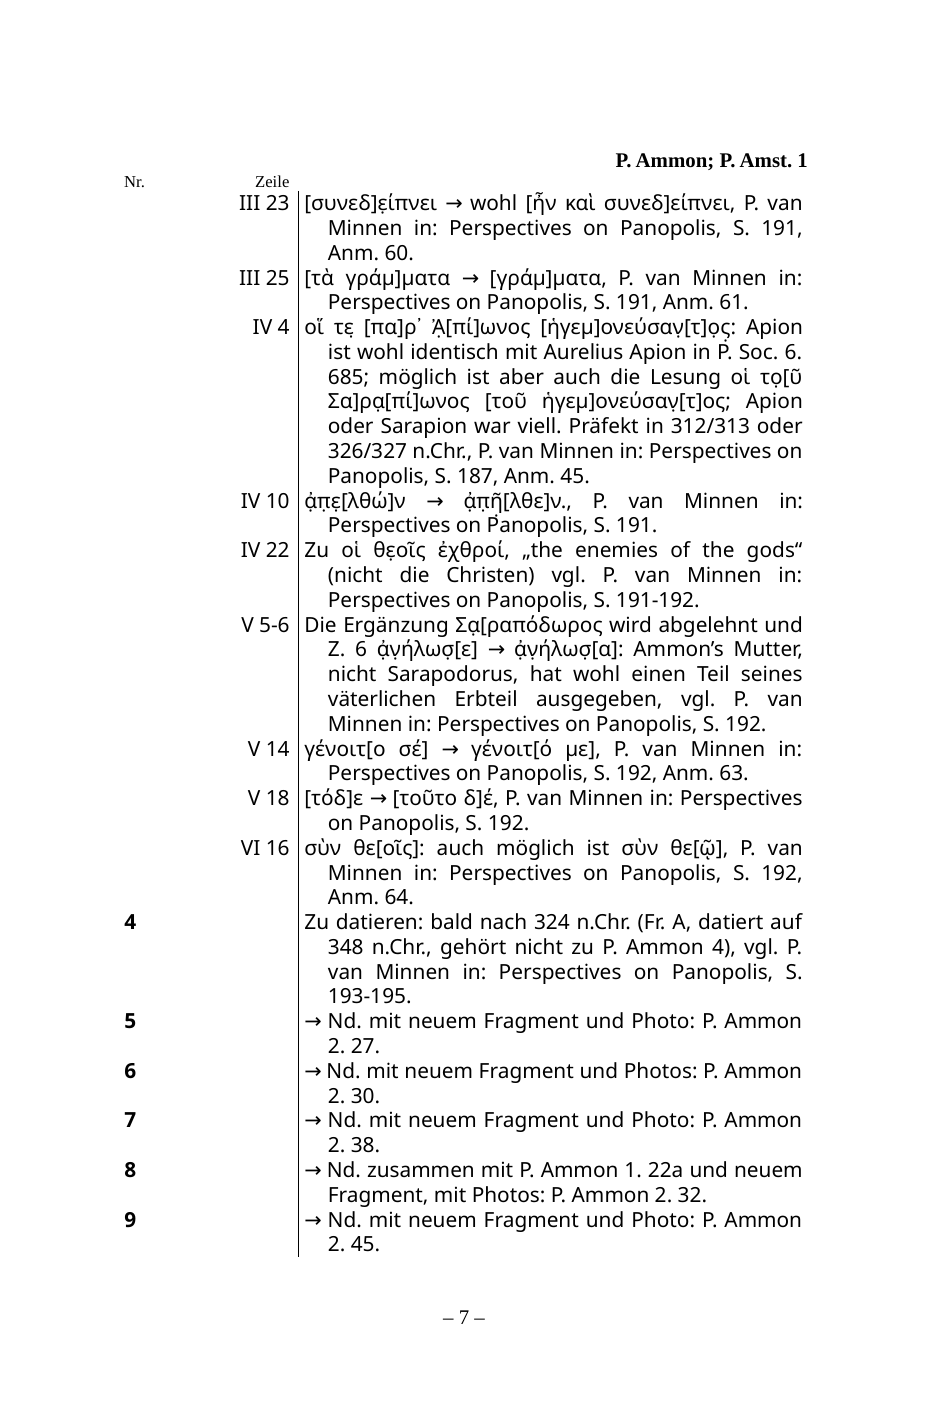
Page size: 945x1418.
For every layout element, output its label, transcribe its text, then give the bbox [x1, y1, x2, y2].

table_cell IV 22 [207, 538, 298, 612]
table_cell V 18 [207, 786, 298, 835]
table_cell 7 [118, 1108, 298, 1158]
table_cell [118, 191, 207, 265]
table_cell [118, 612, 207, 736]
table_cell [118, 265, 207, 315]
table_cell [118, 538, 207, 612]
table_cell Zu datieren: bald nach 324 n.Chr. (Fr. A, datiert auf 348 n.Chr., gehört nicht zu P. Ammon 4), vgl. P. van Minnen in: Perspectives on Panopolis, S. 193-195. [299, 910, 809, 1009]
table_cell [τόδ]ε → [τοῦτο δ]έ, P. van Minnen in: Perspectives on Panopolis, S. 192. [299, 786, 809, 835]
table_cell → Nd. mit neuem Fragment und Photo: P. Ammon 2. 27. [299, 1009, 809, 1058]
table_cell 4 [118, 910, 298, 1009]
table_cell 9 [118, 1207, 298, 1257]
table_cell IV 10 [207, 488, 298, 538]
table_cell 5 [118, 1009, 298, 1058]
table_cell [118, 315, 207, 488]
table_cell [118, 736, 207, 786]
table_cell [118, 488, 207, 538]
table_cell IV 4 [207, 315, 298, 488]
table_cell ἀ̣π̣ε̣[λθώ]ν → ἀ̣π̣ῆ̣[λθε]ν., P. van Minnen in: Perspectives on Panopolis, S. 191. [299, 488, 809, 538]
table_cell 8 [118, 1158, 298, 1207]
table_cell VI 16 [207, 835, 298, 910]
table_cell [συνεδ]ε̣ίπνει → wohl [ἦν καὶ συνεδ]είπνει, P. van Minnen in: Perspectives on Panopolis, S. 191, Anm. 60. [299, 191, 809, 265]
table_cell οἵ τε̣ [πα]ρ᾽ Ἀ̣[πί]ωνος [ἡγεμ]ονεύσαν̣[τ]ο̣ς̣: Apion ist wohl identisch mit Aurelius Apion in P. Soc. 6. 685; möglich ist aber auch die Lesung οἱ το̣[ῦ Σα]ρα̣[πί]ωνος [τοῦ ἡγεμ]ονεύσαν̣[τ]ος; Apion oder Sarapion war viell. Präfekt in 312/313 oder 326/327 n.Chr., P. van Minnen in: Perspectives on Panopolis, S. 187, Anm. 45. [299, 315, 809, 488]
table_cell III 25 [207, 265, 298, 315]
table_cell V 14 [207, 736, 298, 786]
table_cell Die Ergänzung Σα̣[ραπόδωρος wird abgelehnt und Z. 6 ἀ̣ν̣ήλωσ̣[ε] → ἀ̣ν̣ήλωσ̣[α]: Ammon’s Mutter, nicht Sarapodorus, hat wohl einen Teil seines väterlichen Erbteil ausgegeben, vgl. P. van Minnen in: Perspectives on Panopolis, S. 192. [299, 612, 809, 736]
table_cell [118, 835, 207, 910]
table_cell → Nd. mit neuem Fragment und Photos: P. Ammon 2. 30. [299, 1059, 809, 1108]
table_cell [118, 786, 207, 835]
table_cell → Nd. mit neuem Fragment und Photo: P. Ammon 2. 45. [299, 1207, 809, 1257]
table_cell σὺν θε[οῖς]: auch möglich ist σὺν θε[ῷ], P. van Minnen in: Perspectives on Panopolis, S. 192, Anm. 64. [299, 835, 809, 910]
table_cell Zu οἱ θε̣οῖς ἐχθροί, „the enemies of the gods“ (nicht die Christen) vgl. P. van Minnen in: Perspectives on Panopolis, S. 191-192. [299, 538, 809, 612]
table_cell γένοιτ[ο σέ] → γένοιτ[ό με], P. van Minnen in: Perspectives on Panopolis, S. 192, Anm. 63. [299, 736, 809, 786]
table_cell 6 [118, 1059, 298, 1108]
table_cell → Nd. mit neuem Fragment und Photo: P. Ammon 2. 38. [299, 1108, 809, 1158]
table_cell [τὰ γράμ]ματα → [γράμ]ματα, P. van Minnen in: Perspectives on Panopolis, S. 191, Anm. 61. [299, 265, 809, 315]
table_cell III 23 [207, 191, 298, 265]
table_cell → Nd. zusammen mit P. Ammon 1. 22a und neuem Fragment, mit Photos: P. Ammon 2. 32. [299, 1158, 809, 1207]
table_cell V 5-6 [207, 612, 298, 736]
